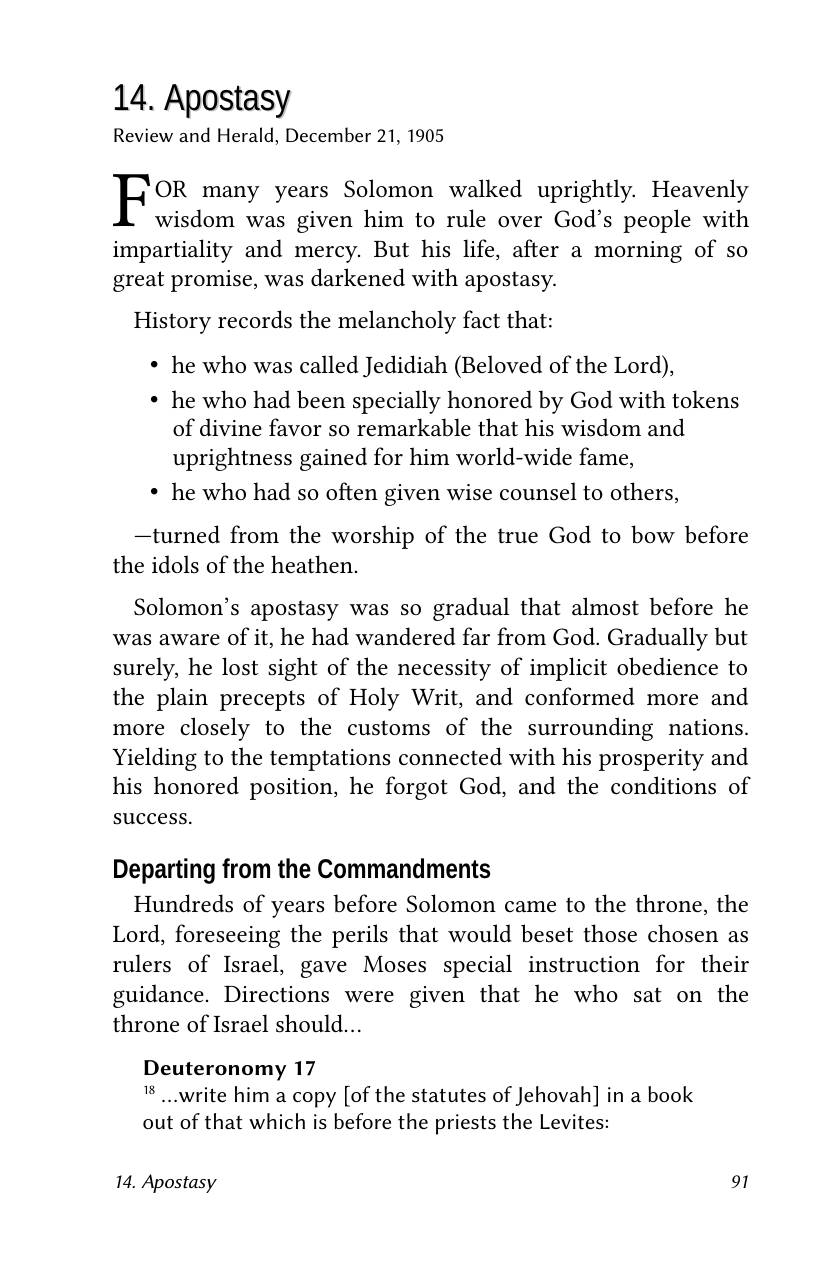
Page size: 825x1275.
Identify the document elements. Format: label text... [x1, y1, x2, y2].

text FOR many years Solomon walked uprightly. Heavenly wisdom was given him to rule over God’s people with impartiality and mercy. But his life, after a morning of so great promise, was darkened with apostasy. [112, 175, 750, 293]
title Apostasy [112, 75, 750, 118]
text History records the melancholy fact that: [112, 306, 750, 335]
list he who was called Jedidiah (Beloved of the Lord), [150, 351, 750, 380]
list he who had been specially honored by God with tokens of divine favor so remarkable that his wisdom and uprightness gained for him world-wide fame, [150, 386, 750, 472]
text Hundreds of years before Solomon came to the throne, the Lord, foreseeing the perils that would beset those chosen as rulers of Israel, gave Moses special instruction for their guidance. Directions were given that he who sat on the throne of Israel should… [112, 890, 750, 1038]
subtitle Departing from the Commandments [112, 853, 750, 884]
list he who had so often given wise counsel to others, [150, 478, 750, 506]
text Solomon’s apostasy was so gradual that almost before he was aware of it, he had wandered far from God. Gradually but surely, he lost sight of the necessity of implicit obedience to the plain precepts of Holy Writ, and conformed more and more closely to the customs of the surrounding nations. Yielding to the temptations connected with his prosperity and his honored position, he forgot God, and the conditions of success. [112, 593, 750, 831]
text 18 ...write him a copy [of the statutes of Jehovah] in a book out of that which is before the priests the Levites: [142, 1082, 720, 1135]
text Deuteronomy 17 [142, 1055, 750, 1081]
text Review and Herald, December 21, 1905 [112, 124, 750, 148]
text —turned from the worship of the true God to bow before the idols of the heathen. [112, 521, 750, 579]
